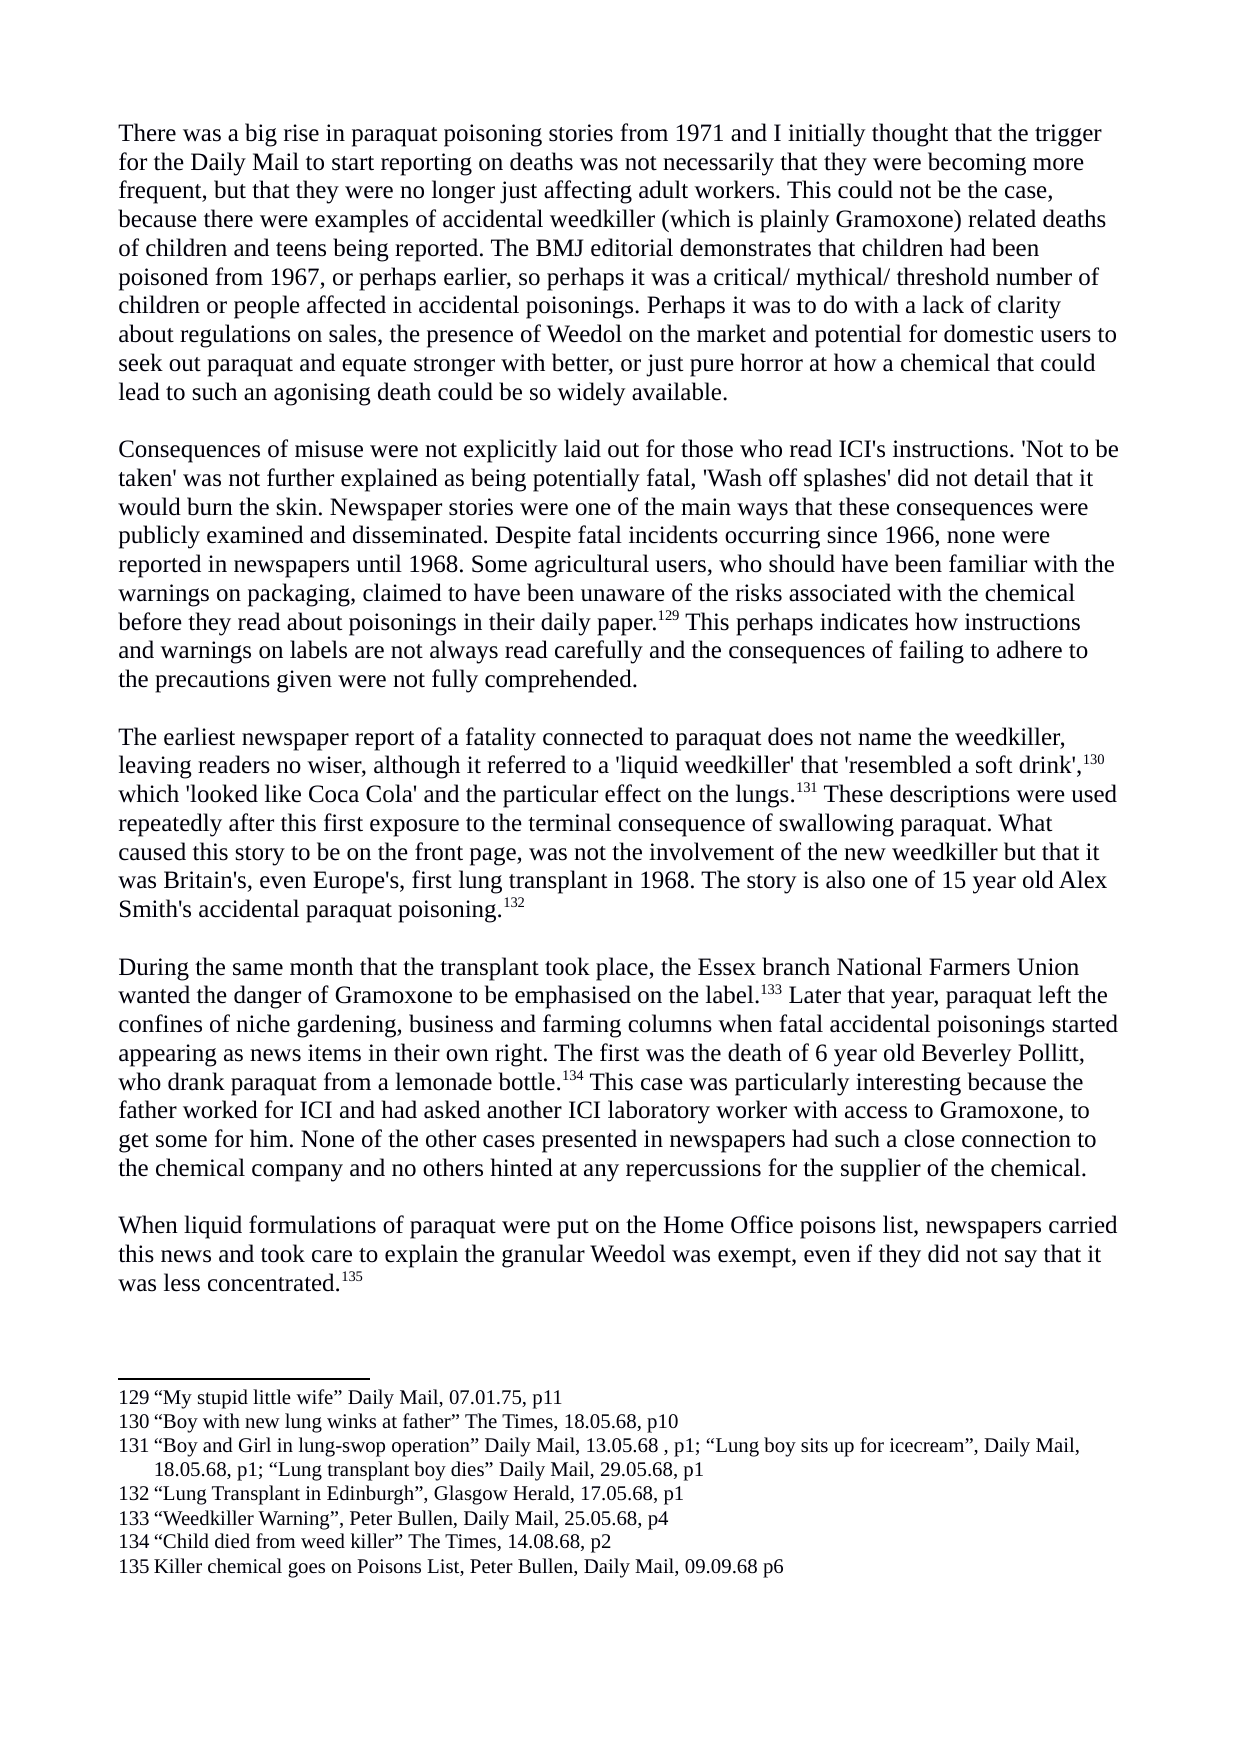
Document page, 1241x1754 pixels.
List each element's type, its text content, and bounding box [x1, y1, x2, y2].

text “My stupid little wife” Daily Mail, 07.01.75, p11 [118, 1385, 1122, 1409]
text “Child died from weed killer” The Times, 14.08.68, p2 [118, 1529, 1122, 1553]
text “Lung Transplant in Edinburgh”, Glasgow Herald, 17.05.68, p1 [118, 1481, 1122, 1505]
text “Weedkiller Warning”, Peter Bullen, Daily Mail, 25.05.68, p4 [118, 1505, 1122, 1529]
text Consequences of misuse were not explicitly laid out for those who read ICI's instructions. 'Not to be taken' was not further explained as being potentially fatal, 'Wash off splashes' did not detail that it would burn the skin. Newspaper stories were one of the main ways that these consequences were publicly examined and disseminated. Despite fatal incidents occurring since 1966, none were reported in newspapers until 1968. Some agricultural users, who should have been familiar with the warnings on packaging, claimed to have been unaware of the risks associated with the chemical before they read about poisonings in their daily paper. This perhaps indicates how instructions and warnings on labels are not always read carefully and the consequences of failing to adhere to the precautions given were not fully comprehended. [118, 434, 1122, 693]
text Killer chemical goes on Poisons List, Peter Bullen, Daily Mail, 09.09.68 p6 [118, 1553, 1122, 1578]
text When liquid formulations of paraquat were put on the Home Office poisons list, newspapers carried this news and took care to explain the granular Weedol was exempt, even if they did not say that it was less concentrated. [118, 1211, 1122, 1297]
text The earliest newspaper report of a fatality connected to paraquat does not name the weedkiller, leaving readers no wiser, although it referred to a 'liquid weedkiller' that 'resembled a soft drink', which 'looked like Coca Cola' and the particular effect on the lungs. These descriptions were used repeatedly after this first exposure to the terminal consequence of swallowing paraquat. What caused this story to be on the front page, was not the involvement of the new weedkiller but that it was Britain's, even Europe's, first lung transplant in 1968. The story is also one of 15 year old Alex Smith's accidental paraquat poisoning. [118, 722, 1122, 923]
text There was a big rise in paraquat poisoning stories from 1971 and I initially thought that the trigger for the Daily Mail to start reporting on deaths was not necessarily that they were becoming more frequent, but that they were no longer just affecting adult workers. This could not be the case, because there were examples of accidental weedkiller (which is plainly Gramoxone) related deaths of children and teens being reported. The BMJ editorial demonstrates that children had been poisoned from 1967, or perhaps earlier, so perhaps it was a critical/ mythical/ threshold number of children or people affected in accidental poisonings. Perhaps it was to do with a lack of clarity about regulations on sales, the presence of Weedol on the market and potential for domestic users to seek out paraquat and equate stronger with better, or just pure horror at how a chemical that could lead to such an agonising death could be so widely available. [118, 118, 1122, 406]
text During the same month that the transplant took place, the Essex branch National Farmers Union wanted the danger of Gramoxone to be emphasised on the label. Later that year, paraquat left the confines of niche gardening, business and farming columns when fatal accidental poisonings started appearing as news items in their own right. The first was the death of 6 year old Beverley Pollitt, who drank paraquat from a lemonade bottle. This case was particularly interesting because the father worked for ICI and had asked another ICI laboratory worker with access to Gramoxone, to get some for him. None of the other cases presented in newspapers had such a close connection to the chemical company and no others hinted at any repercussions for the supplier of the chemical. [118, 952, 1122, 1182]
text “Boy and Girl in lung-swop operation” Daily Mail, 13.05.68 , p1; “Lung boy sits up for icecream”, Daily Mail, 18.05.68, p1; “Lung transplant boy dies” Daily Mail, 29.05.68, p1 [118, 1433, 1122, 1481]
text “Boy with new lung winks at father” The Times, 18.05.68, p10 [118, 1409, 1122, 1433]
